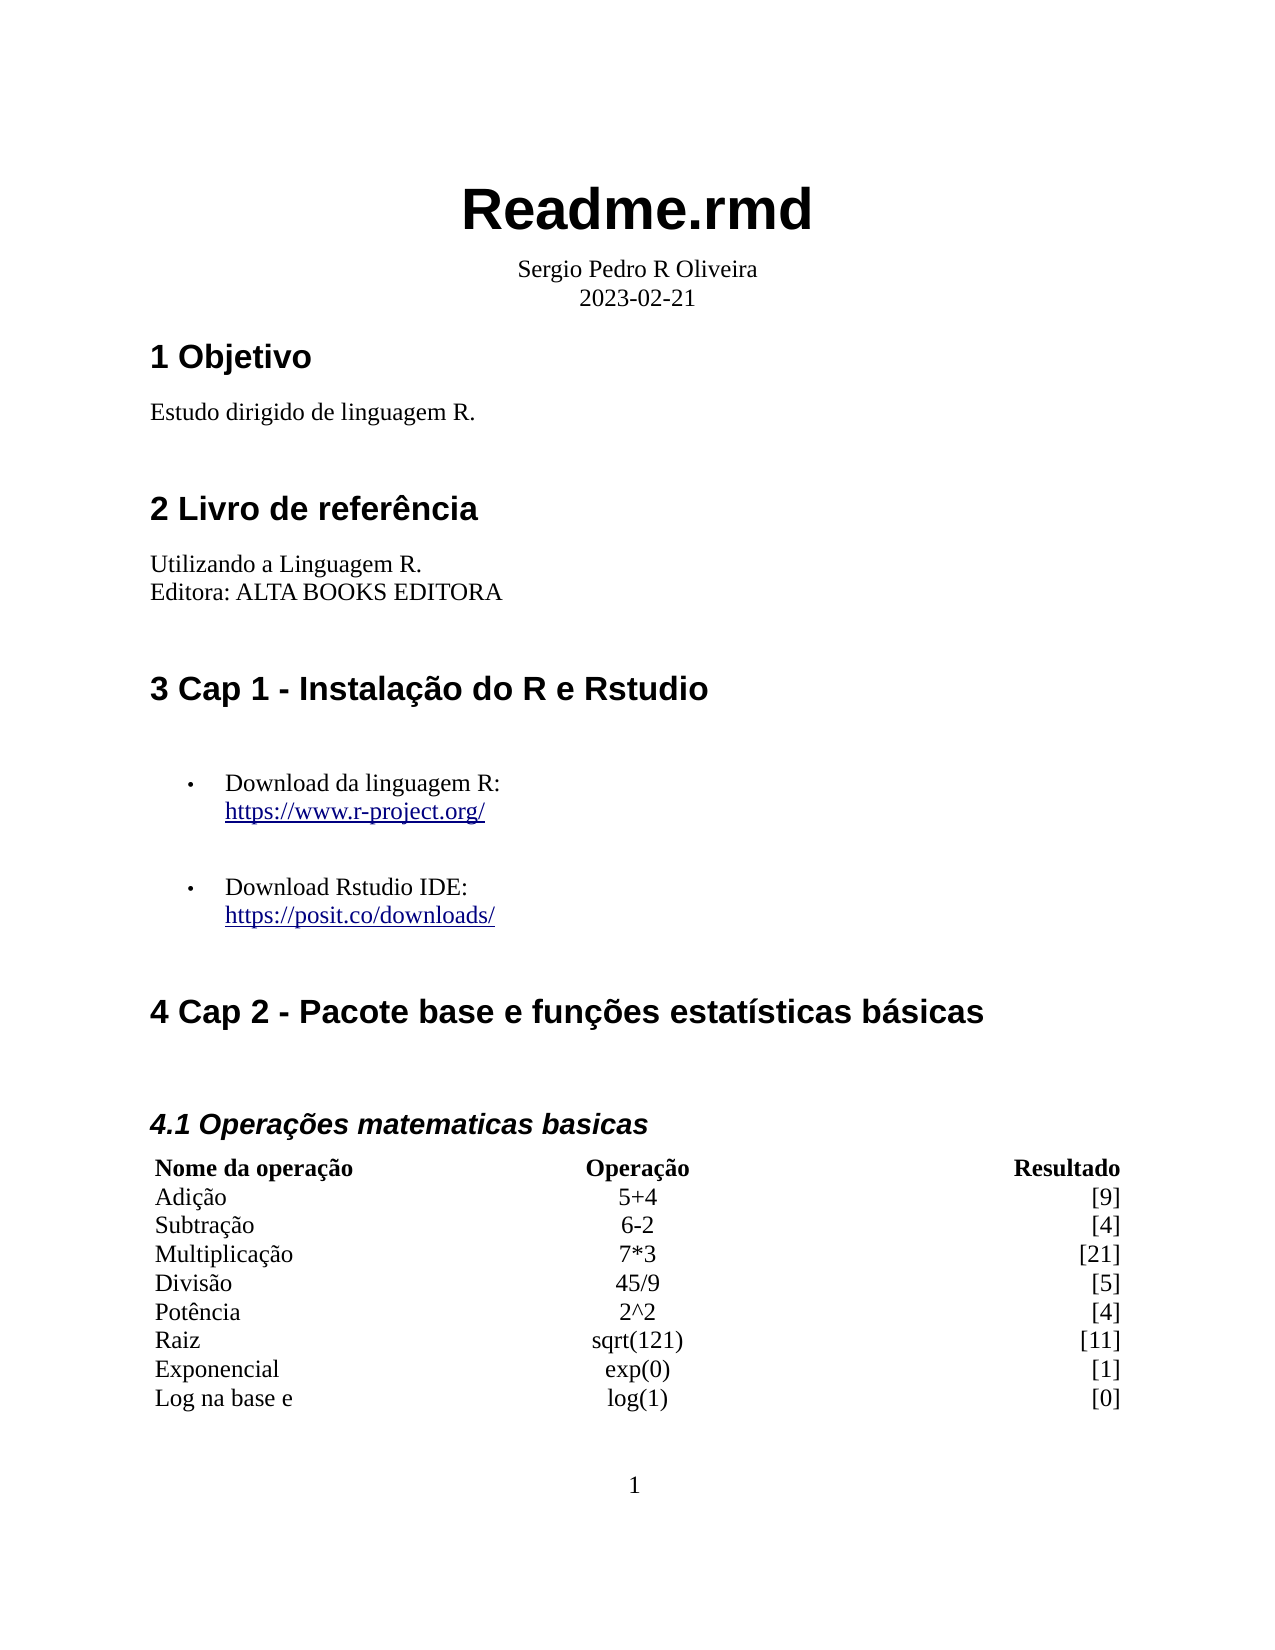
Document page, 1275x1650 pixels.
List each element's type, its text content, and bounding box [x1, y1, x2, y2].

list Download da linguagem R: https://www.r-project.org/ [187, 768, 1125, 854]
table_cell Subtração [150, 1210, 475, 1239]
table_header Resultado [800, 1153, 1125, 1182]
table_cell Exponencial [150, 1354, 475, 1383]
table_cell [4] [800, 1297, 1125, 1325]
table_cell [11] [800, 1325, 1125, 1354]
table_cell Adição [150, 1182, 475, 1210]
text Estudo dirigido de linguagem R. [150, 397, 1125, 455]
table_cell [4] [800, 1210, 1125, 1239]
table_cell [0] [800, 1383, 1125, 1412]
subtitle 4 Cap 2 - Pacote base e funções estatísticas básicas [150, 992, 1125, 1069]
text 2023-02-21 [150, 283, 1125, 312]
table_header Operação [475, 1153, 800, 1182]
subtitle 1 Objetivo [150, 337, 1125, 376]
table_cell Raiz [150, 1325, 475, 1354]
table_cell [9] [800, 1182, 1125, 1210]
list Download Rstudio IDE: https://posit.co/downloads/ [187, 872, 1125, 958]
table_cell exp(0) [475, 1354, 800, 1383]
table_cell 6-2 [475, 1210, 800, 1239]
subtitle 4.1 Operações matematicas basicas [150, 1107, 1125, 1140]
table_cell 7*3 [475, 1239, 800, 1268]
text Sergio Pedro R Oliveira [150, 254, 1125, 283]
table_cell 5+4 [475, 1182, 800, 1210]
table_cell sqrt(121) [475, 1325, 800, 1354]
subtitle 2 Livro de referência [150, 489, 1125, 527]
table_cell Potência [150, 1297, 475, 1325]
table_cell Divisão [150, 1268, 475, 1297]
table_cell Multiplicação [150, 1239, 475, 1268]
table_header Nome da operação [150, 1153, 475, 1182]
table_cell [5] [800, 1268, 1125, 1297]
table_cell log(1) [475, 1383, 800, 1412]
title Readme.rmd [150, 175, 1125, 242]
table_cell 2^2 [475, 1297, 800, 1325]
table_cell 45/9 [475, 1268, 800, 1297]
text Utilizando a Linguagem R. Editora: ALTA BOOKS EDITORA [150, 549, 1125, 635]
subtitle 3 Cap 1 - Instalação do R e Rstudio [150, 669, 1125, 746]
table_cell [21] [800, 1239, 1125, 1268]
table_cell Log na base e [150, 1383, 475, 1412]
table_cell [1] [800, 1354, 1125, 1383]
